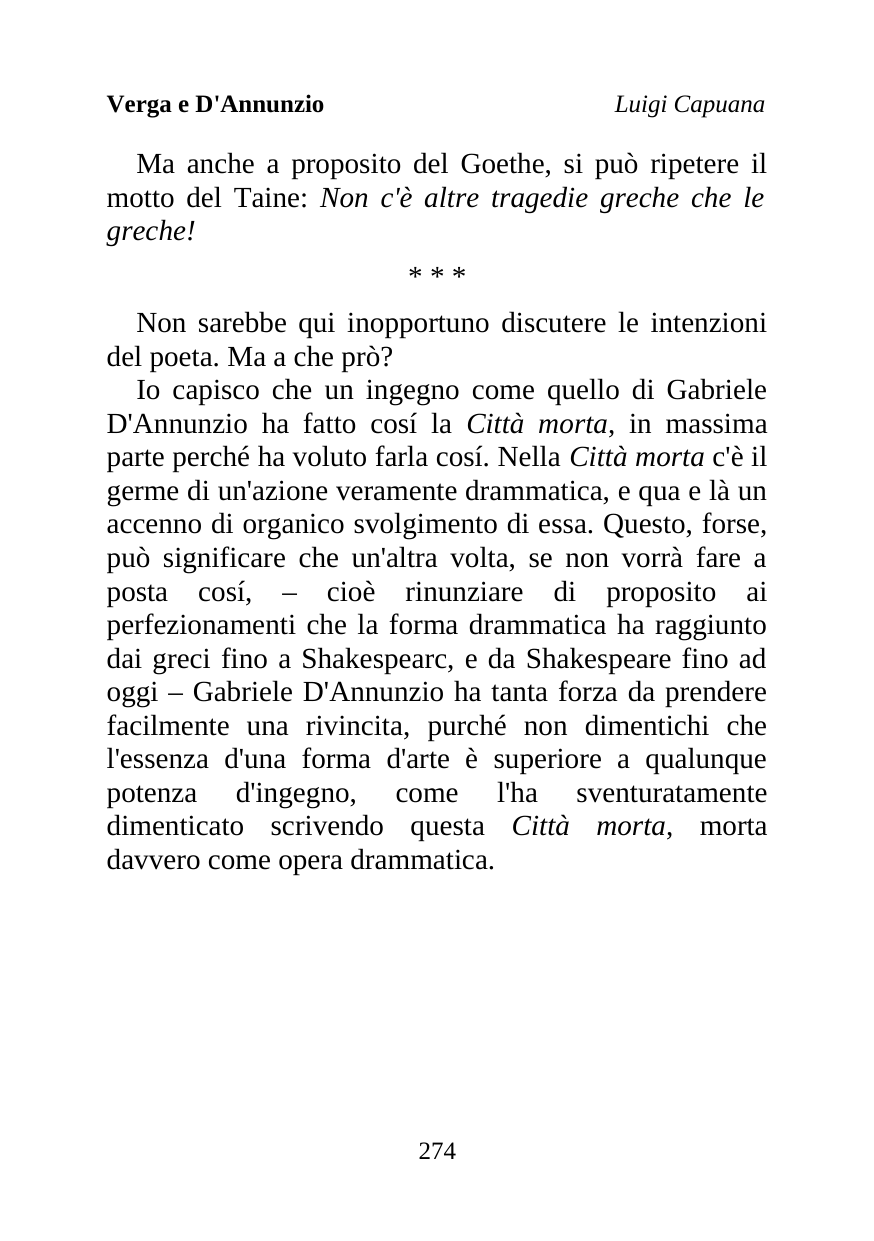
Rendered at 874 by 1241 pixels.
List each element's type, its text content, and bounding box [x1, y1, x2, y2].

text * * * [106, 259, 768, 293]
text Ma anche a proposito del Goethe, si può ripetere il motto del Taine: Non c'è altre tragedie greche che le greche! [106, 146, 768, 247]
text Io capisco che un ingegno come quello di Gabriele D'Annunzio ha fatto cosí la Città morta, in massima parte perché ha voluto farla cosí. Nella Città morta c'è il germe di un'azione veramente drammatica, e qua e là un accenno di organico svolgimento di essa. Questo, forse, può significare che un'altra volta, se non vorrà fare a posta cosí, – cioè rinunziare di proposito ai perfezionamenti che la forma drammatica ha raggiunto dai greci fino a Shakespearc, e da Shakespeare fino ad oggi – Gabriele D'Annunzio ha tanta forza da prendere facilmente una rivincita, purché non dimentichi che l'essenza d'una forma d'arte è superiore a qualunque potenza d'ingegno, come l'ha sventuratamente dimenticato scrivendo questa Città morta, morta davvero come opera drammatica. [106, 372, 768, 876]
text Non sarebbe qui inopportuno discutere le intenzioni del poeta. Ma a che prò? [106, 305, 768, 372]
